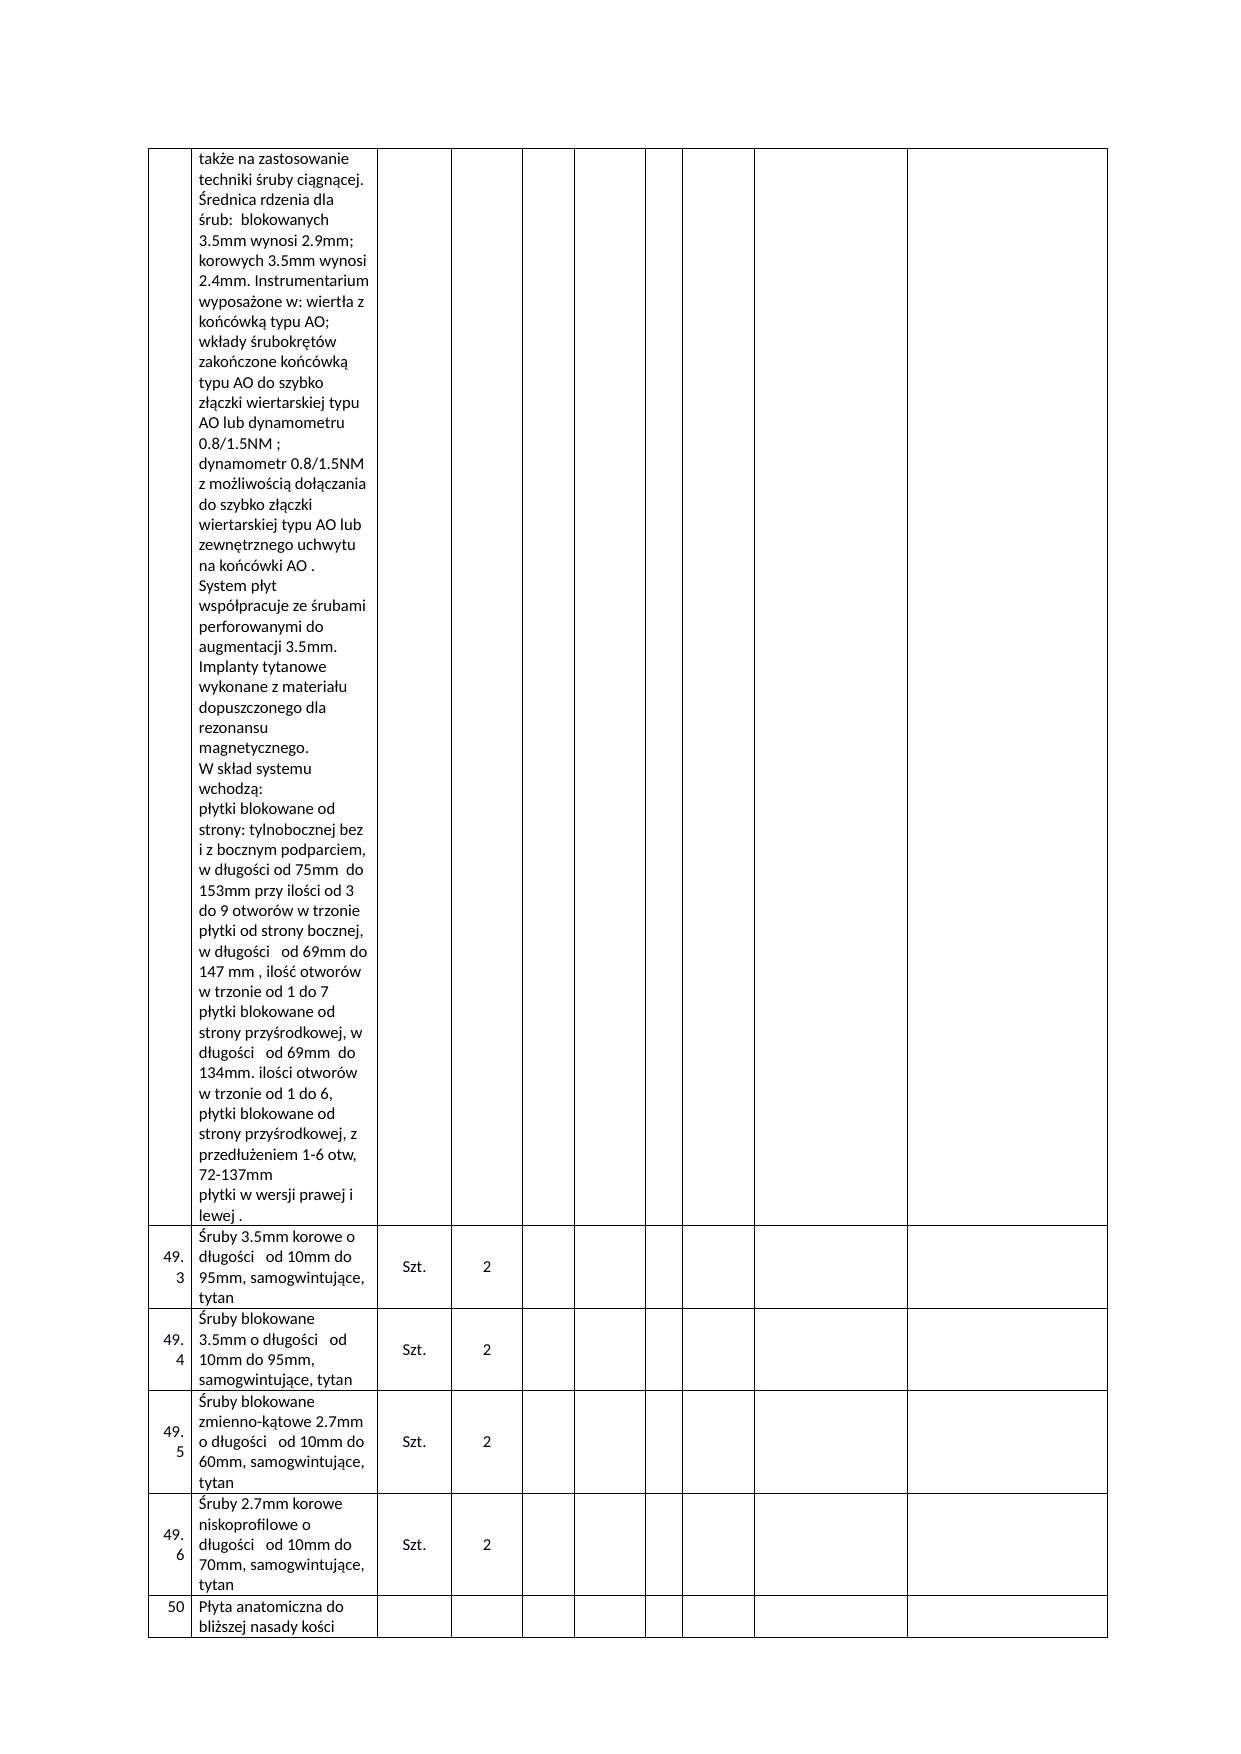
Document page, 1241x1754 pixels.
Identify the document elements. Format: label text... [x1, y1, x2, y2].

table_cell [149, 149, 191, 1225]
table_cell 49.3 [149, 1226, 191, 1307]
table_cell [575, 1226, 645, 1307]
table_cell Szt. [378, 1309, 451, 1390]
table_cell 2 [452, 1309, 522, 1390]
table_cell [683, 1596, 754, 1637]
table_cell [683, 1391, 754, 1492]
table_cell Śruby 2.7mm korowe niskoprofilowe o długości od 10mm do 70mm, samogwintujące, tytan [192, 1494, 377, 1595]
table_cell Szt. [378, 1226, 451, 1307]
table_cell [452, 149, 522, 1225]
table_cell 49.5 [149, 1391, 191, 1492]
table_cell 2 [452, 1494, 522, 1595]
table_cell [646, 1391, 682, 1492]
table_cell [523, 1596, 574, 1637]
table_cell [575, 1494, 645, 1595]
table_cell [575, 149, 645, 1225]
table_cell [378, 149, 451, 1225]
table_cell [755, 1309, 907, 1390]
table_cell [523, 1309, 574, 1390]
table_cell [908, 1226, 1107, 1307]
table_cell 2 [452, 1391, 522, 1492]
table_cell [683, 1309, 754, 1390]
table_cell [908, 1596, 1107, 1637]
table_cell 2 [452, 1226, 522, 1307]
table_cell Płyta anatomiczna do bliższej nasady kości [192, 1596, 377, 1637]
table_cell [575, 1596, 645, 1637]
table_cell [683, 1226, 754, 1307]
table_cell [523, 1226, 574, 1307]
table_cell [908, 1391, 1107, 1492]
table_cell Śruby blokowane zmienno-kątowe 2.7mm o długości od 10mm do 60mm, samogwintujące, tytan [192, 1391, 377, 1492]
table_cell [575, 1309, 645, 1390]
table_cell [755, 149, 907, 1225]
table_cell [378, 1596, 451, 1637]
table_cell 49.6 [149, 1494, 191, 1595]
table_cell [755, 1596, 907, 1637]
table_cell [646, 1596, 682, 1637]
table_cell [646, 1226, 682, 1307]
table_cell Śruby 3.5mm korowe o długości od 10mm do 95mm, samogwintujące, tytan [192, 1226, 377, 1307]
table_cell Szt. [378, 1391, 451, 1492]
table_cell [908, 149, 1107, 1225]
table_cell [646, 149, 682, 1225]
table_cell [908, 1494, 1107, 1595]
table_cell [646, 1309, 682, 1390]
table_cell [452, 1596, 522, 1637]
table_cell [755, 1391, 907, 1492]
table_cell [523, 1494, 574, 1595]
table_cell także na zastosowanie techniki śruby ciągnącej. Średnica rdzenia dla śrub: blokowanych 3.5mm wynosi 2.9mm; korowych 3.5mm wynosi 2.4mm. Instrumentarium wyposażone w: wiertła z końcówką typu AO; wkłady śrubokrętów zakończone końcówką typu AO do szybko złączki wiertarskiej typu AO lub dynamometru 0.8/1.5NM ; dynamometr 0.8/1.5NM z możliwością dołączania do szybko złączki wiertarskiej typu AO lub zewnętrznego uchwytu na końcówki AO . System płyt współpracuje ze śrubami perforowanymi do augmentacji 3.5mm. Implanty tytanowe wykonane z materiału dopuszczonego dla rezonansu magnetycznego. W skład systemu wchodzą: płytki blokowane od strony: tylnobocznej bez i z bocznym podparciem, w długości od 75mm do 153mm przy ilości od 3 do 9 otworów w trzonie płytki od strony bocznej, w długości od 69mm do 147 mm , ilość otworów w trzonie od 1 do 7 płytki blokowane od strony przyśrodkowej, w długości od 69mm do 134mm. ilości otworów w trzonie od 1 do 6, płytki blokowane od strony przyśrodkowej, z przedłużeniem 1-6 otw, 72-137mm płytki w wersji prawej i lewej . [192, 149, 377, 1225]
table_cell [755, 1494, 907, 1595]
table_cell [523, 1391, 574, 1492]
table_cell [683, 1494, 754, 1595]
table_cell [646, 1494, 682, 1595]
table_cell 50 [149, 1596, 191, 1637]
table_cell [755, 1226, 907, 1307]
table_cell [523, 149, 574, 1225]
table_cell 49.4 [149, 1309, 191, 1390]
table_cell [683, 149, 754, 1225]
table_cell Śruby blokowane 3.5mm o długości od 10mm do 95mm, samogwintujące, tytan [192, 1309, 377, 1390]
table_cell [908, 1309, 1107, 1390]
table_cell [575, 1391, 645, 1492]
table_cell Szt. [378, 1494, 451, 1595]
